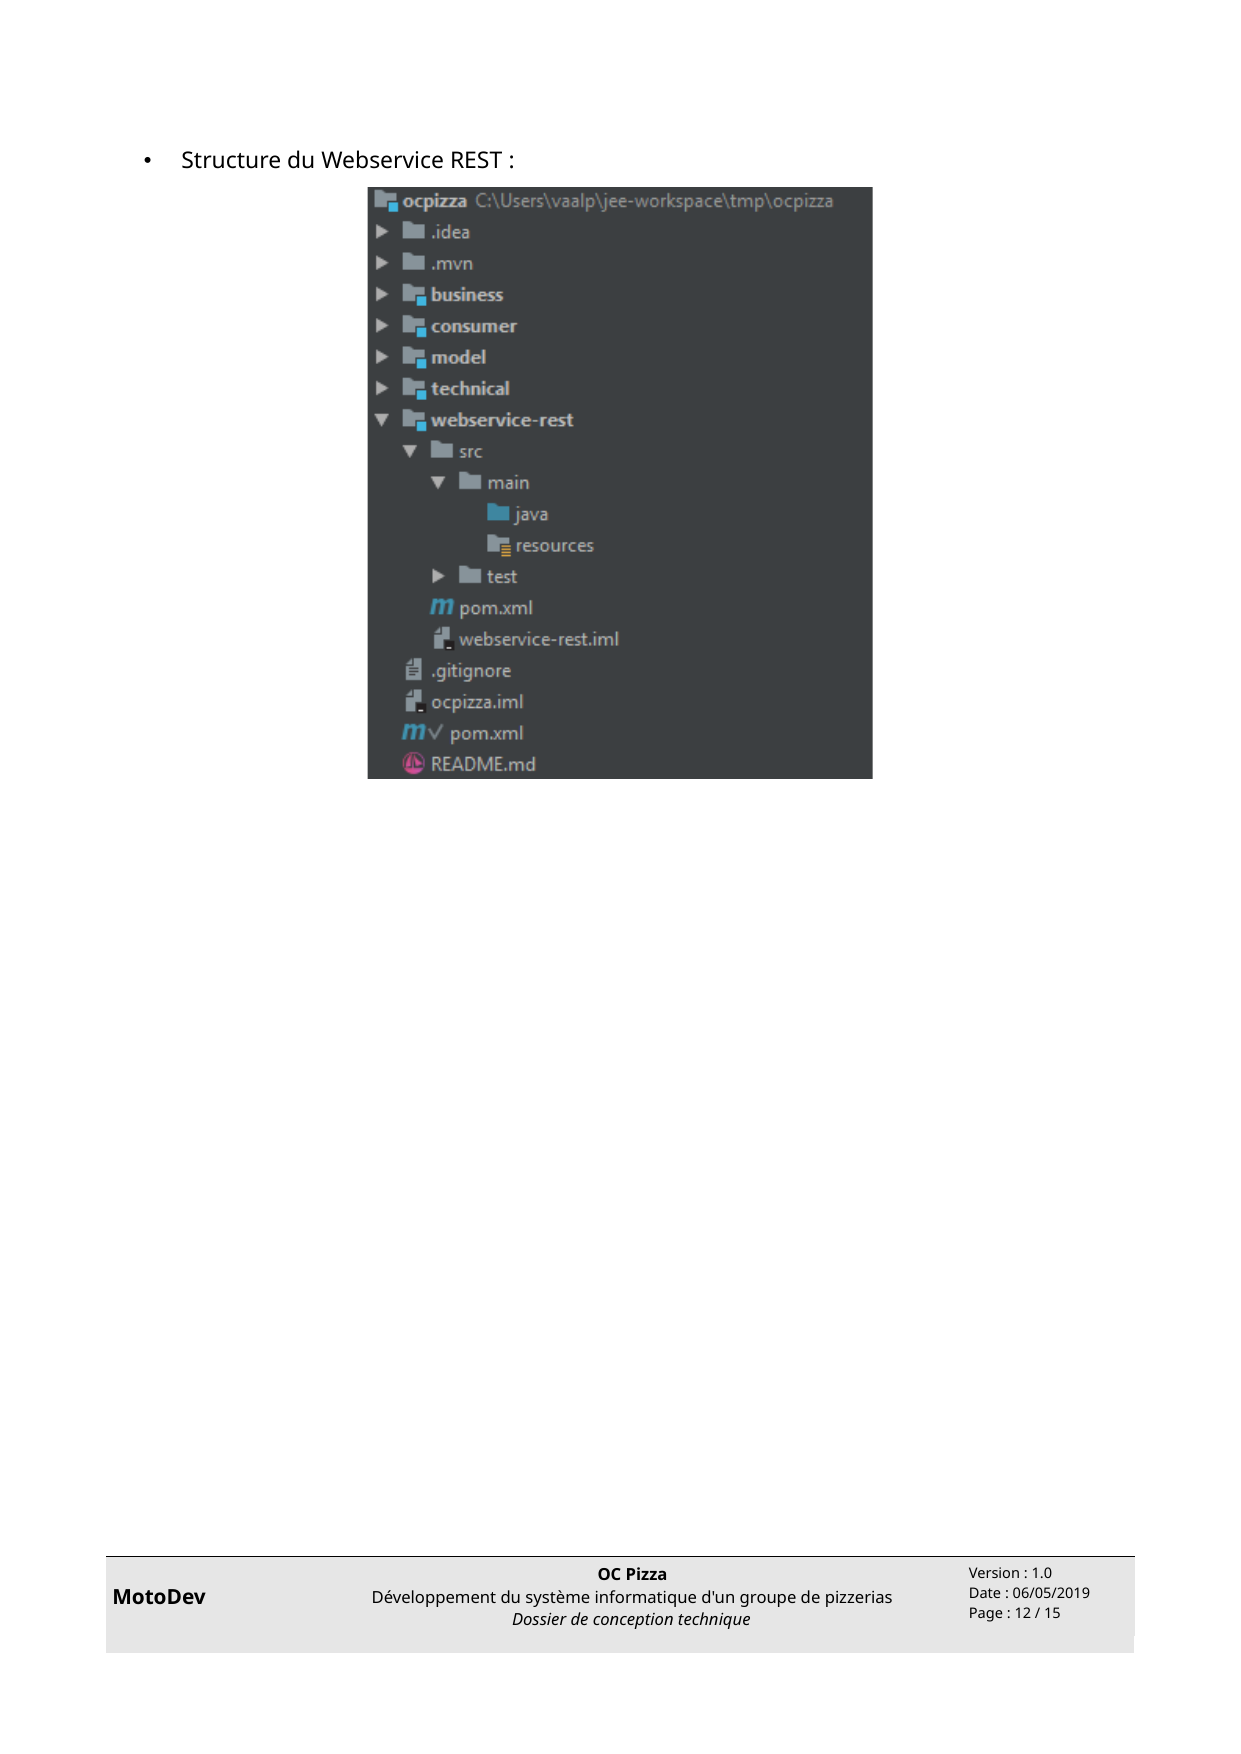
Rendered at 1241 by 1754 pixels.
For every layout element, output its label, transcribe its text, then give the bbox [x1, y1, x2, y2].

list Structure du Webservice REST : [144, 144, 1134, 175]
picture [367, 187, 873, 779]
